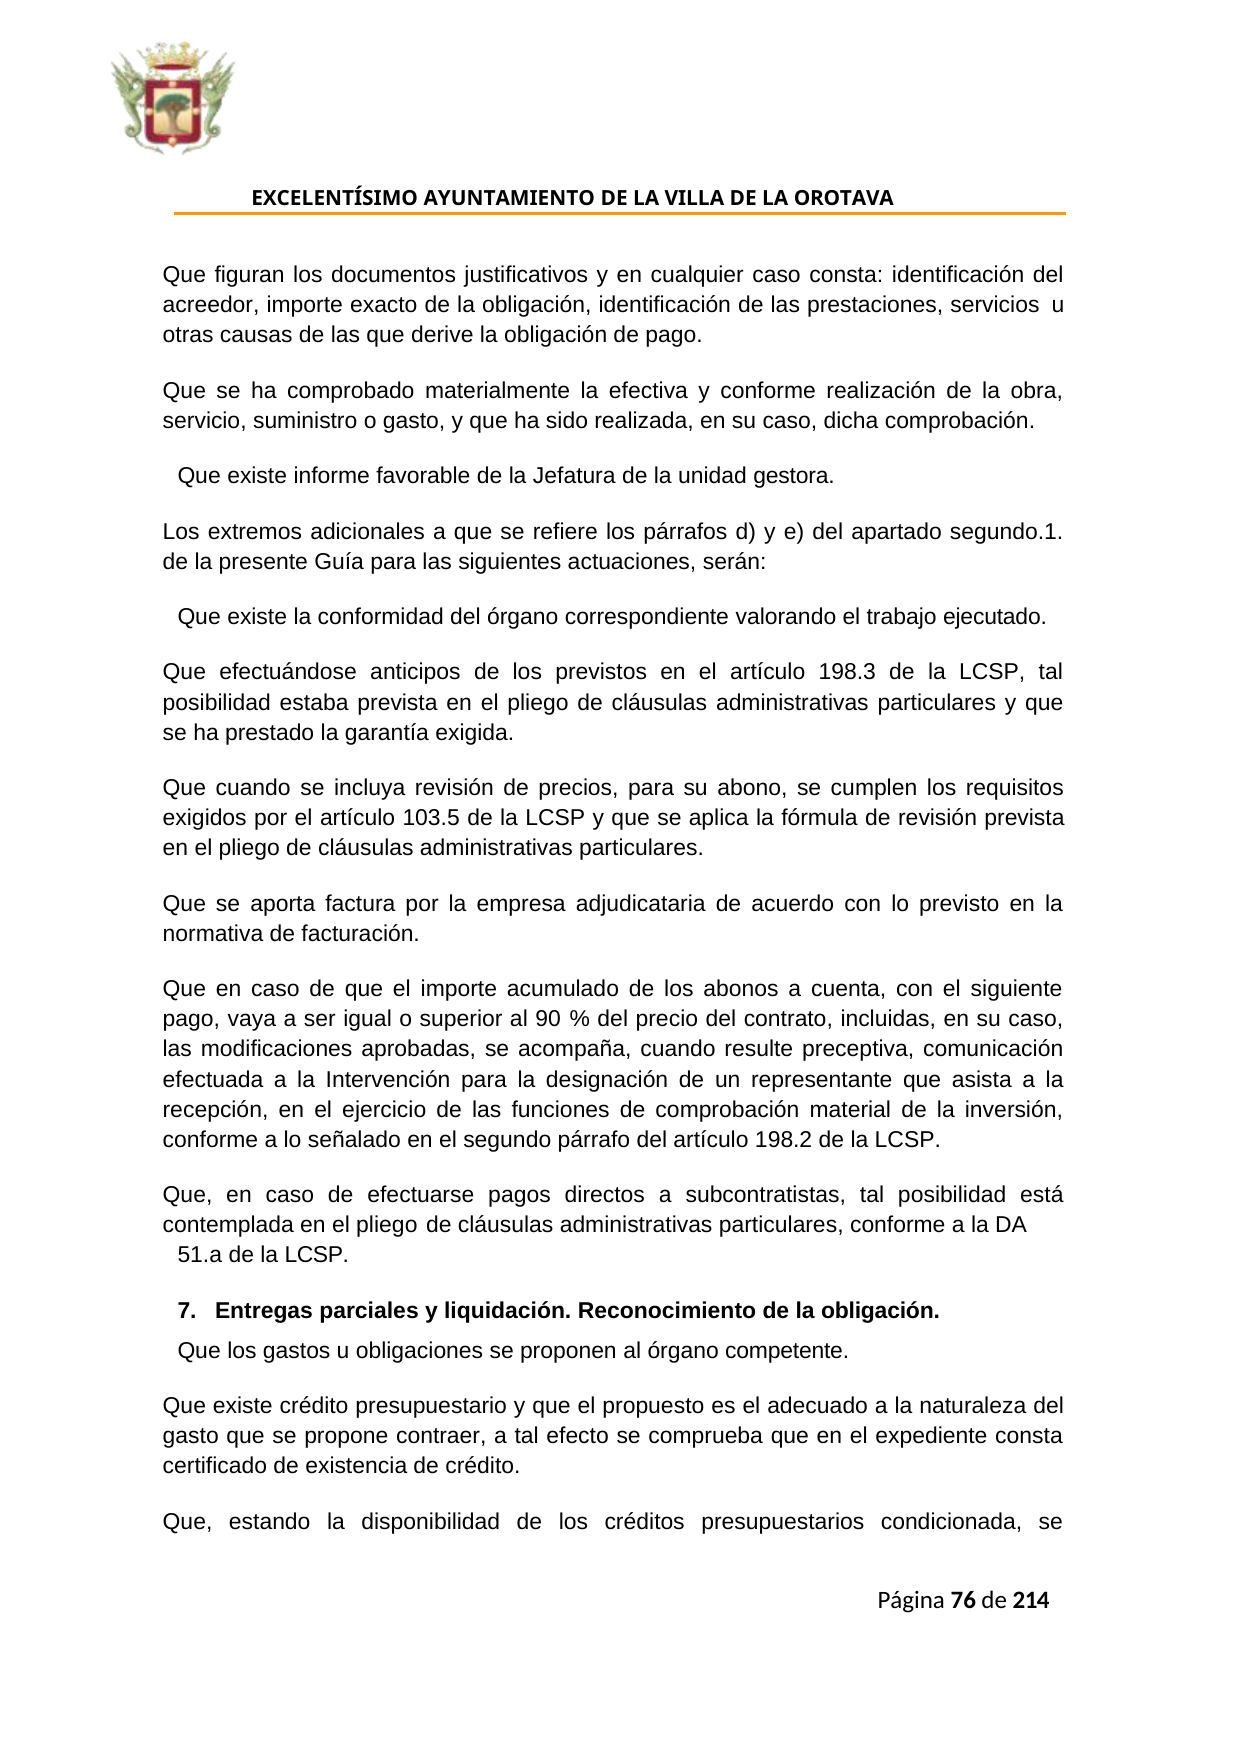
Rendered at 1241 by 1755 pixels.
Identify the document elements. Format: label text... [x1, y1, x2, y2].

text Que existe la conformidad del órgano correspondiente valorando el trabajo ejecutado. [177, 603, 1078, 629]
text Que existe crédito presupuestario y que el propuesto es el adecuado a la naturaleza del gasto que se propone contraer, a tal efecto se comprueba que en el expediente consta certificado de existencia de crédito. [162, 1392, 1064, 1479]
text Que se aporta factura por la empresa adjudicataria de acuerdo con lo previsto en la normativa de facturación. [162, 890, 1064, 946]
text Que figuran los documentos justificativos y en cualquier caso consta: identificación del acreedor, importe exacto de la obligación, identificación de las prestaciones, servicios u otras causas de las que derive la obligación de pago. [162, 261, 1064, 348]
text Que efectuándose anticipos de los previstos en el artículo 198.3 de la LCSP, tal posibilidad estaba prevista en el pliego de cláusulas administrativas particulares y que se ha prestado la garantía exigida. [162, 658, 1064, 745]
text Que, en caso de efectuarse pagos directos a subcontratistas, tal posibilidad está contemplada en el pliego de cláusulas administrativas particulares, conforme a la DA [162, 1181, 1064, 1238]
text Que los gastos u obligaciones se proponen al órgano competente. [177, 1337, 1078, 1363]
list Entregas parciales y liquidación. Reconocimiento de la obligación. [177, 1297, 1078, 1323]
text Los extremos adicionales a que se refiere los párrafos d) y e) del apartado segundo.1. de la presente Guía para las siguientes actuaciones, serán: [162, 518, 1064, 574]
text 51.a de la LCSP. [177, 1242, 1078, 1267]
text Que, estando la disponibilidad de los créditos presupuestarios condicionada, se [162, 1508, 1064, 1534]
text Que se ha comprobado materialmente la efectiva y conforme realización de la obra, servicio, suministro o gasto, y que ha sido realizada, en su caso, dicha comprobación. [162, 377, 1064, 433]
text Que cuando se incluya revisión de precios, para su abono, se cumplen los requisitos exigidos por el artículo 103.5 de la LCSP y que se aplica la fórmula de revisión prevista en el pliego de cláusulas administrativas particulares. [162, 774, 1064, 861]
text Que en caso de que el importe acumulado de los abonos a cuenta, con el siguiente pago, vaya a ser igual o superior al 90 % del precio del contrato, incluidas, en su caso, las modificaciones aprobadas, se acompaña, cuando resulte preceptiva, comunicación efectuada a la Intervención para la designación de un representante que asista a la recepción, en el ejercicio de las funciones de comprobación material de la inversión, conforme a lo señalado en el segundo párrafo del artículo 198.2 de la LCSP. [162, 975, 1064, 1152]
text Que existe informe favorable de la Jefatura de la unidad gestora. [177, 462, 1078, 488]
